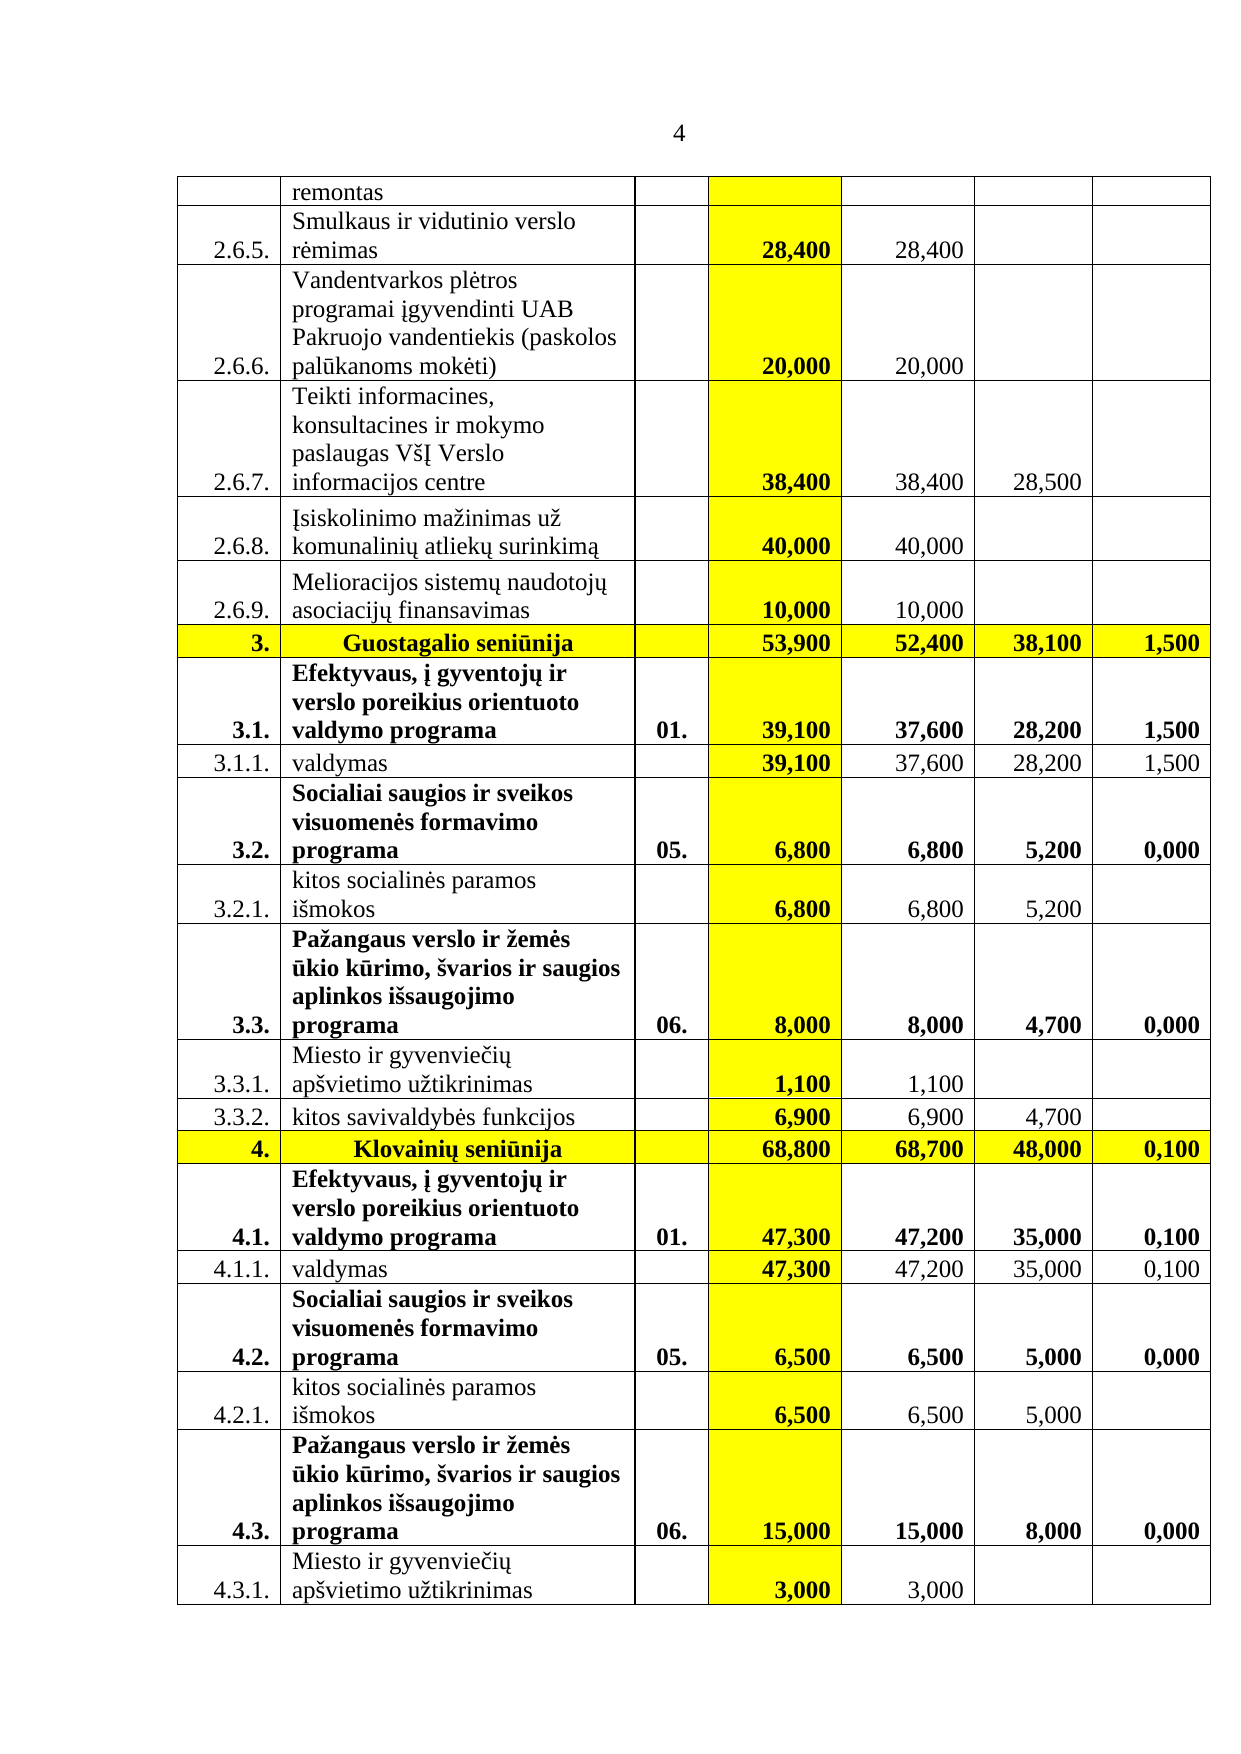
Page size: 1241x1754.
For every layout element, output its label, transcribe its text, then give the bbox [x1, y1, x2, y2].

table_cell 0,000 [1093, 1430, 1210, 1545]
table_cell 0,100 [1093, 1131, 1210, 1163]
table_cell [842, 177, 974, 205]
table_cell 35,000 [975, 1164, 1092, 1250]
table_cell 3.2.1. [178, 865, 280, 923]
table_cell 2.6.8. [178, 497, 280, 560]
table_cell 5,000 [975, 1372, 1092, 1429]
table_cell 6,900 [842, 1099, 974, 1130]
table_cell Smulkaus ir vidutinio verslo rėmimas [281, 206, 634, 264]
table_cell Pažangaus verslo ir žemės ūkio kūrimo, švarios ir saugios aplinkos išsaugojimo programa [281, 1430, 634, 1545]
table_cell 5,200 [975, 778, 1092, 864]
table_cell [975, 265, 1092, 380]
table_cell 8,000 [709, 924, 841, 1039]
table_cell Socialiai saugios ir sveikos visuomenės formavimo programa [281, 778, 634, 864]
table_cell [975, 1040, 1092, 1097]
table_cell [1093, 1040, 1210, 1097]
table_cell valdymas [281, 745, 634, 777]
table_cell 20,000 [709, 265, 841, 380]
table_cell [636, 561, 708, 624]
table_cell kitos savivaldybės funkcijos [281, 1099, 634, 1130]
table_cell 52,400 [842, 625, 974, 657]
table_cell 4,700 [975, 1099, 1092, 1130]
table_cell 10,000 [709, 561, 841, 624]
table_cell 4.3.1. [178, 1546, 280, 1604]
table_cell 3.2. [178, 778, 280, 864]
table_cell 47,300 [709, 1164, 841, 1250]
table_cell 1,500 [1093, 745, 1210, 777]
table_cell 2.6.7. [178, 381, 280, 496]
table_cell [636, 1251, 708, 1283]
table_cell 40,000 [842, 497, 974, 560]
table_cell 6,900 [709, 1099, 841, 1130]
table_cell 1,100 [842, 1040, 974, 1097]
table_cell 37,600 [842, 745, 974, 777]
table_cell 4,700 [975, 924, 1092, 1039]
table_cell 3. [178, 625, 280, 657]
table_cell 38,400 [709, 381, 841, 496]
table_cell 15,000 [709, 1430, 841, 1545]
table_cell Pažangaus verslo ir žemės ūkio kūrimo, švarios ir saugios aplinkos išsaugojimo programa [281, 924, 634, 1039]
table_cell remontas [281, 177, 634, 205]
table_cell 01. [636, 658, 708, 744]
table_cell 3,000 [709, 1546, 841, 1604]
table_cell 53,900 [709, 625, 841, 657]
table_cell 3.3. [178, 924, 280, 1039]
table_cell [636, 1372, 708, 1429]
table_cell 6,800 [709, 778, 841, 864]
table_cell [636, 1040, 708, 1097]
table_cell Įsiskolinimo mažinimas už komunalinių atliekų surinkimą [281, 497, 634, 560]
table_cell 6,500 [709, 1372, 841, 1429]
table_cell 2.6.5. [178, 206, 280, 264]
table_cell 05. [636, 778, 708, 864]
table_cell [636, 265, 708, 380]
table_cell [1093, 206, 1210, 264]
table_cell 4.2. [178, 1284, 280, 1371]
table_cell 28,200 [975, 658, 1092, 744]
table_cell [636, 1546, 708, 1604]
table_cell [1093, 865, 1210, 923]
table_cell 6,500 [842, 1284, 974, 1371]
table_cell [636, 745, 708, 777]
table_cell 3.3.2. [178, 1099, 280, 1130]
table_cell [975, 206, 1092, 264]
table_cell 0,000 [1093, 1284, 1210, 1371]
table_cell 37,600 [842, 658, 974, 744]
table_cell [1093, 1099, 1210, 1130]
table_cell 2.6.6. [178, 265, 280, 380]
table_cell 0,100 [1093, 1164, 1210, 1250]
table_cell Teikti informacines, konsultacines ir mokymo paslaugas VšĮ Verslo informacijos centre [281, 381, 634, 496]
table_cell 3.1.1. [178, 745, 280, 777]
table_cell [636, 381, 708, 496]
table_cell [975, 497, 1092, 560]
table_cell 4.3. [178, 1430, 280, 1545]
table_cell [1093, 381, 1210, 496]
table_cell [636, 497, 708, 560]
table_cell 5,000 [975, 1284, 1092, 1371]
table_cell 0,000 [1093, 924, 1210, 1039]
table_cell [636, 865, 708, 923]
table_cell 8,000 [842, 924, 974, 1039]
table_cell 6,800 [709, 865, 841, 923]
table_cell Miesto ir gyvenviečių apšvietimo užtikrinimas [281, 1546, 634, 1604]
table_cell Melioracijos sistemų naudotojų asociacijų finansavimas [281, 561, 634, 624]
table_cell 68,700 [842, 1131, 974, 1163]
table_cell [178, 177, 280, 205]
table_cell 3.3.1. [178, 1040, 280, 1097]
table_cell 1,500 [1093, 625, 1210, 657]
table_cell 06. [636, 1430, 708, 1545]
table_cell 40,000 [709, 497, 841, 560]
table_cell [636, 1131, 708, 1163]
table_cell Efektyvaus, į gyventojų ir verslo poreikius orientuoto valdymo programa [281, 658, 634, 744]
table_cell Miesto ir gyvenviečių apšvietimo užtikrinimas [281, 1040, 634, 1097]
table_cell 6,500 [842, 1372, 974, 1429]
table_cell 15,000 [842, 1430, 974, 1545]
table_cell [1093, 497, 1210, 560]
table_cell [1093, 177, 1210, 205]
table_cell 2.6.9. [178, 561, 280, 624]
table_cell [709, 177, 841, 205]
table_cell [636, 206, 708, 264]
table_cell 01. [636, 1164, 708, 1250]
table_cell valdymas [281, 1251, 634, 1283]
table_cell 28,200 [975, 745, 1092, 777]
table_cell [975, 561, 1092, 624]
table_cell 3,000 [842, 1546, 974, 1604]
table_cell 6,500 [709, 1284, 841, 1371]
table_cell [1093, 561, 1210, 624]
table_cell 48,000 [975, 1131, 1092, 1163]
table_cell kitos socialinės paramos išmokos [281, 1372, 634, 1429]
table_cell 0,000 [1093, 778, 1210, 864]
table_cell 28,400 [709, 206, 841, 264]
table_cell 1,500 [1093, 658, 1210, 744]
table_cell 4.1.1. [178, 1251, 280, 1283]
table_cell 06. [636, 924, 708, 1039]
table_cell 47,300 [709, 1251, 841, 1283]
table_cell 5,200 [975, 865, 1092, 923]
table_cell [1093, 1372, 1210, 1429]
table_cell 28,500 [975, 381, 1092, 496]
table_cell 6,800 [842, 778, 974, 864]
table_cell 4. [178, 1131, 280, 1163]
table_cell 8,000 [975, 1430, 1092, 1545]
table_cell Socialiai saugios ir sveikos visuomenės formavimo programa [281, 1284, 634, 1371]
table_cell [1093, 1546, 1210, 1604]
table_cell 39,100 [709, 658, 841, 744]
table_cell 1,100 [709, 1040, 841, 1097]
table_cell [975, 177, 1092, 205]
table_cell 47,200 [842, 1164, 974, 1250]
table_cell [636, 625, 708, 657]
table_cell 20,000 [842, 265, 974, 380]
table_cell 4.2.1. [178, 1372, 280, 1429]
table_cell [975, 1546, 1092, 1604]
table_cell [636, 177, 708, 205]
table_cell kitos socialinės paramos išmokos [281, 865, 634, 923]
table_cell 3.1. [178, 658, 280, 744]
table_cell [636, 1099, 708, 1130]
table_cell 6,800 [842, 865, 974, 923]
table_cell Klovainių seniūnija [281, 1131, 634, 1163]
table_cell 38,400 [842, 381, 974, 496]
table_cell 68,800 [709, 1131, 841, 1163]
table_cell Guostagalio seniūnija [281, 625, 634, 657]
table_cell 10,000 [842, 561, 974, 624]
table_cell 39,100 [709, 745, 841, 777]
table_cell Vandentvarkos plėtros programai įgyvendinti UAB Pakruojo vandentiekis (paskolos palūkanoms mokėti) [281, 265, 634, 380]
table_cell 38,100 [975, 625, 1092, 657]
table_cell Efektyvaus, į gyventojų ir verslo poreikius orientuoto valdymo programa [281, 1164, 634, 1250]
table_cell 4.1. [178, 1164, 280, 1250]
table_cell 05. [636, 1284, 708, 1371]
table_cell [1093, 265, 1210, 380]
table_cell 47,200 [842, 1251, 974, 1283]
table_cell 28,400 [842, 206, 974, 264]
table_cell 0,100 [1093, 1251, 1210, 1283]
table_cell 35,000 [975, 1251, 1092, 1283]
